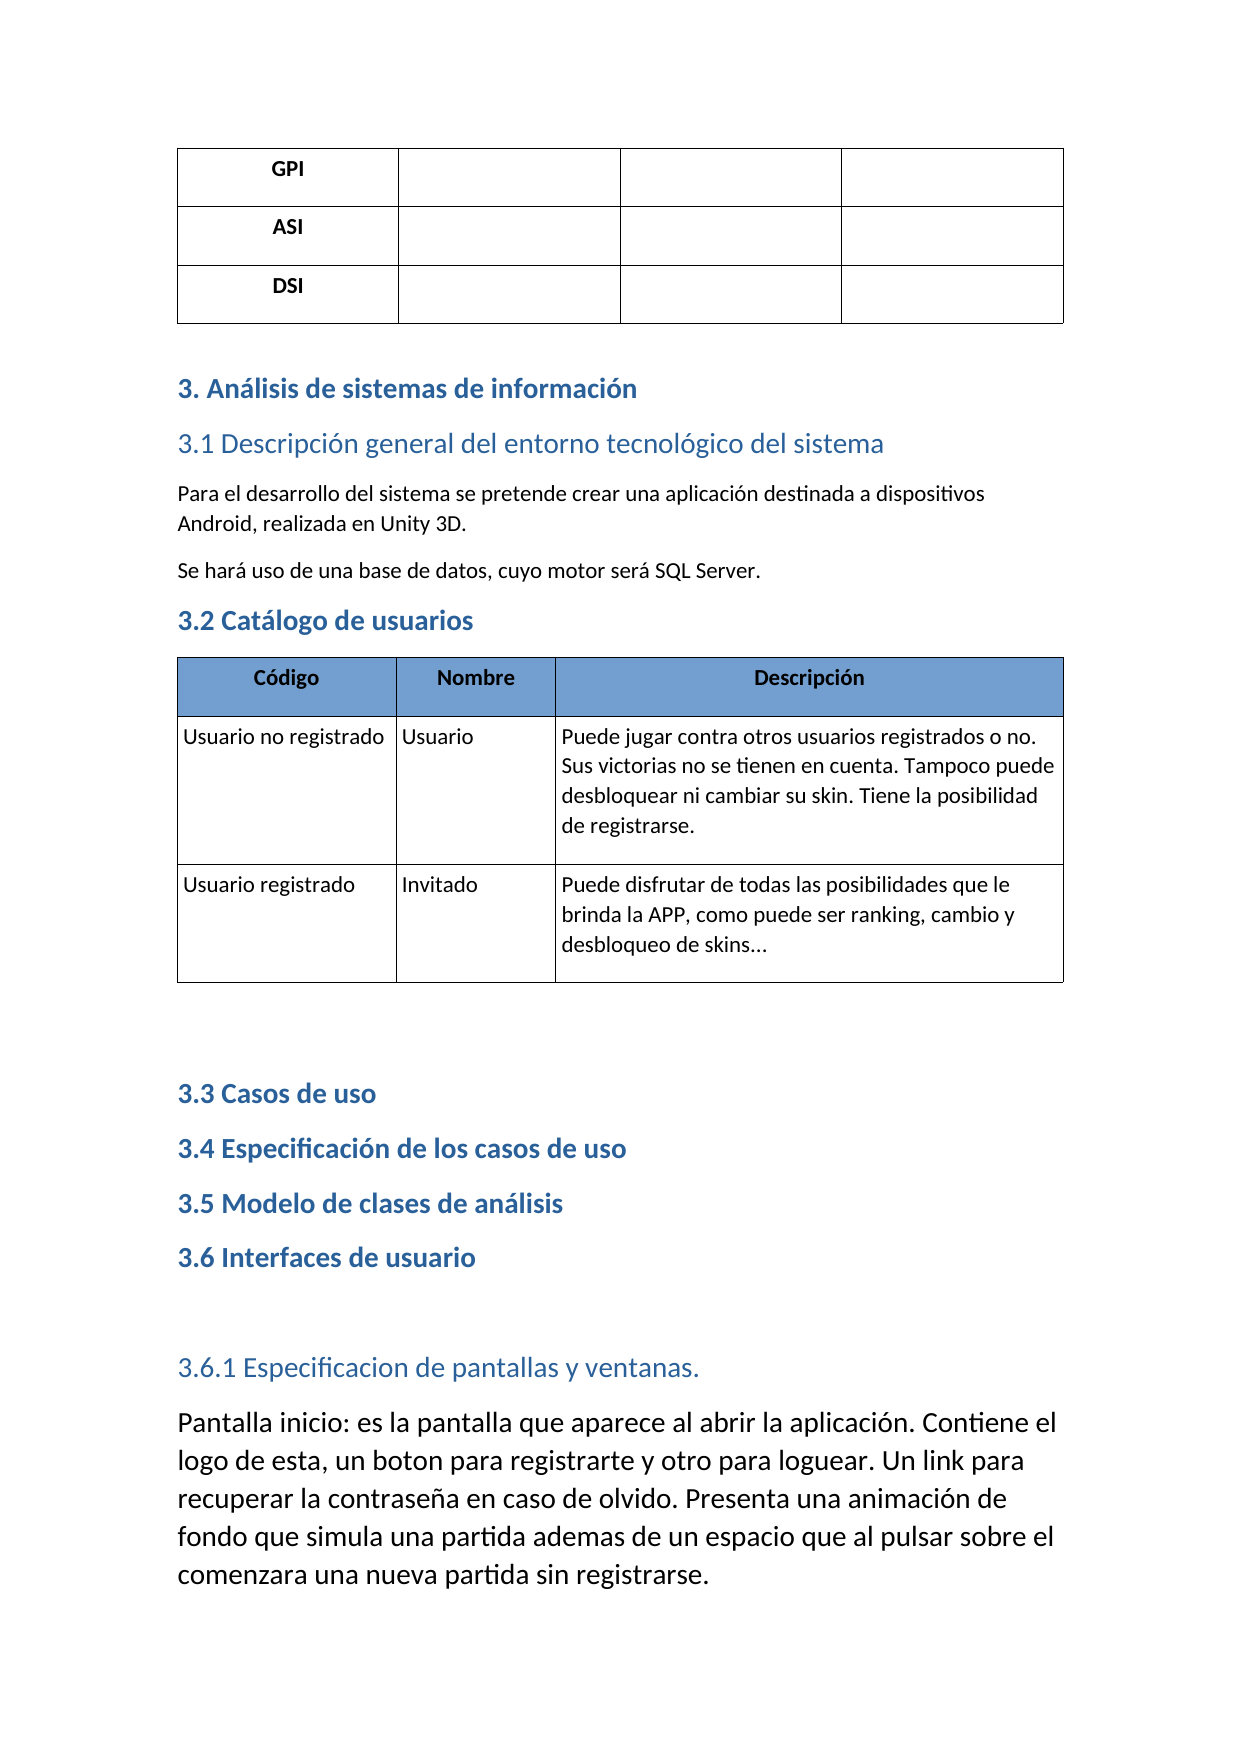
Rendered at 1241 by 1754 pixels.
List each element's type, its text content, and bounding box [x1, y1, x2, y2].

table_cell ASI [178, 207, 398, 264]
table_cell [399, 149, 620, 206]
table_cell Invitado [397, 865, 555, 982]
text 3. Análisis de sistemas de información [177, 370, 1063, 406]
text Se hará uso de una base de datos, cuyo motor será SQL Server. [177, 556, 1063, 584]
table_cell [842, 149, 1063, 206]
table_cell [621, 149, 841, 206]
table_cell [621, 207, 841, 264]
text 3.2 Catálogo de usuarios [177, 602, 1063, 638]
table_cell DSI [178, 266, 398, 323]
table_cell Usuario registrado [178, 865, 396, 982]
table_cell GPI [178, 149, 398, 206]
text 3.5 Modelo de clases de análisis [177, 1185, 1063, 1221]
table_cell Puede disfrutar de todas las posibilidades que le brinda la APP, como puede ser ranking, cambio y desbloqueo de skins... [556, 865, 1063, 982]
table_cell [399, 266, 620, 323]
text 3.6 Interfaces de usuario [177, 1239, 1063, 1275]
table_header Nombre [397, 658, 555, 716]
text Para el desarrollo del sistema se pretende crear una aplicación destinada a dispositivos Android, realizada en Unity 3D. [177, 479, 1063, 537]
table_cell [842, 266, 1063, 323]
table_cell [621, 266, 841, 323]
table_cell Usuario no registrado [178, 717, 396, 864]
text 3.1 Descripción general del entorno tecnológico del sistema [177, 425, 1063, 460]
table_cell Usuario [397, 717, 555, 864]
text 3.3 Casos de uso [177, 1076, 1063, 1111]
table_cell [842, 207, 1063, 264]
text Pantalla inicio: es la pantalla que aparece al abrir la aplicación. Contiene el logo de esta, un boton para registrarte y otro para loguear. Un link para recuperar la contraseña en caso de olvido. Presenta una animación de fondo que simula una partida ademas de un espacio que al pulsar sobre el comenzara una nueva partida sin registrarse. [177, 1404, 1063, 1591]
table_cell [399, 207, 620, 264]
text 3.6.1 Especificacion de pantallas y ventanas. [177, 1349, 1063, 1384]
table_header Código [178, 658, 396, 716]
text 3.4 Especificación de los casos de uso [177, 1130, 1063, 1166]
table_cell Puede jugar contra otros usuarios registrados o no. Sus victorias no se tienen en cuenta. Tampoco puede desbloquear ni cambiar su skin. Tiene la posibilidad de registrarse. [556, 717, 1063, 864]
table_header Descripción [556, 658, 1063, 716]
